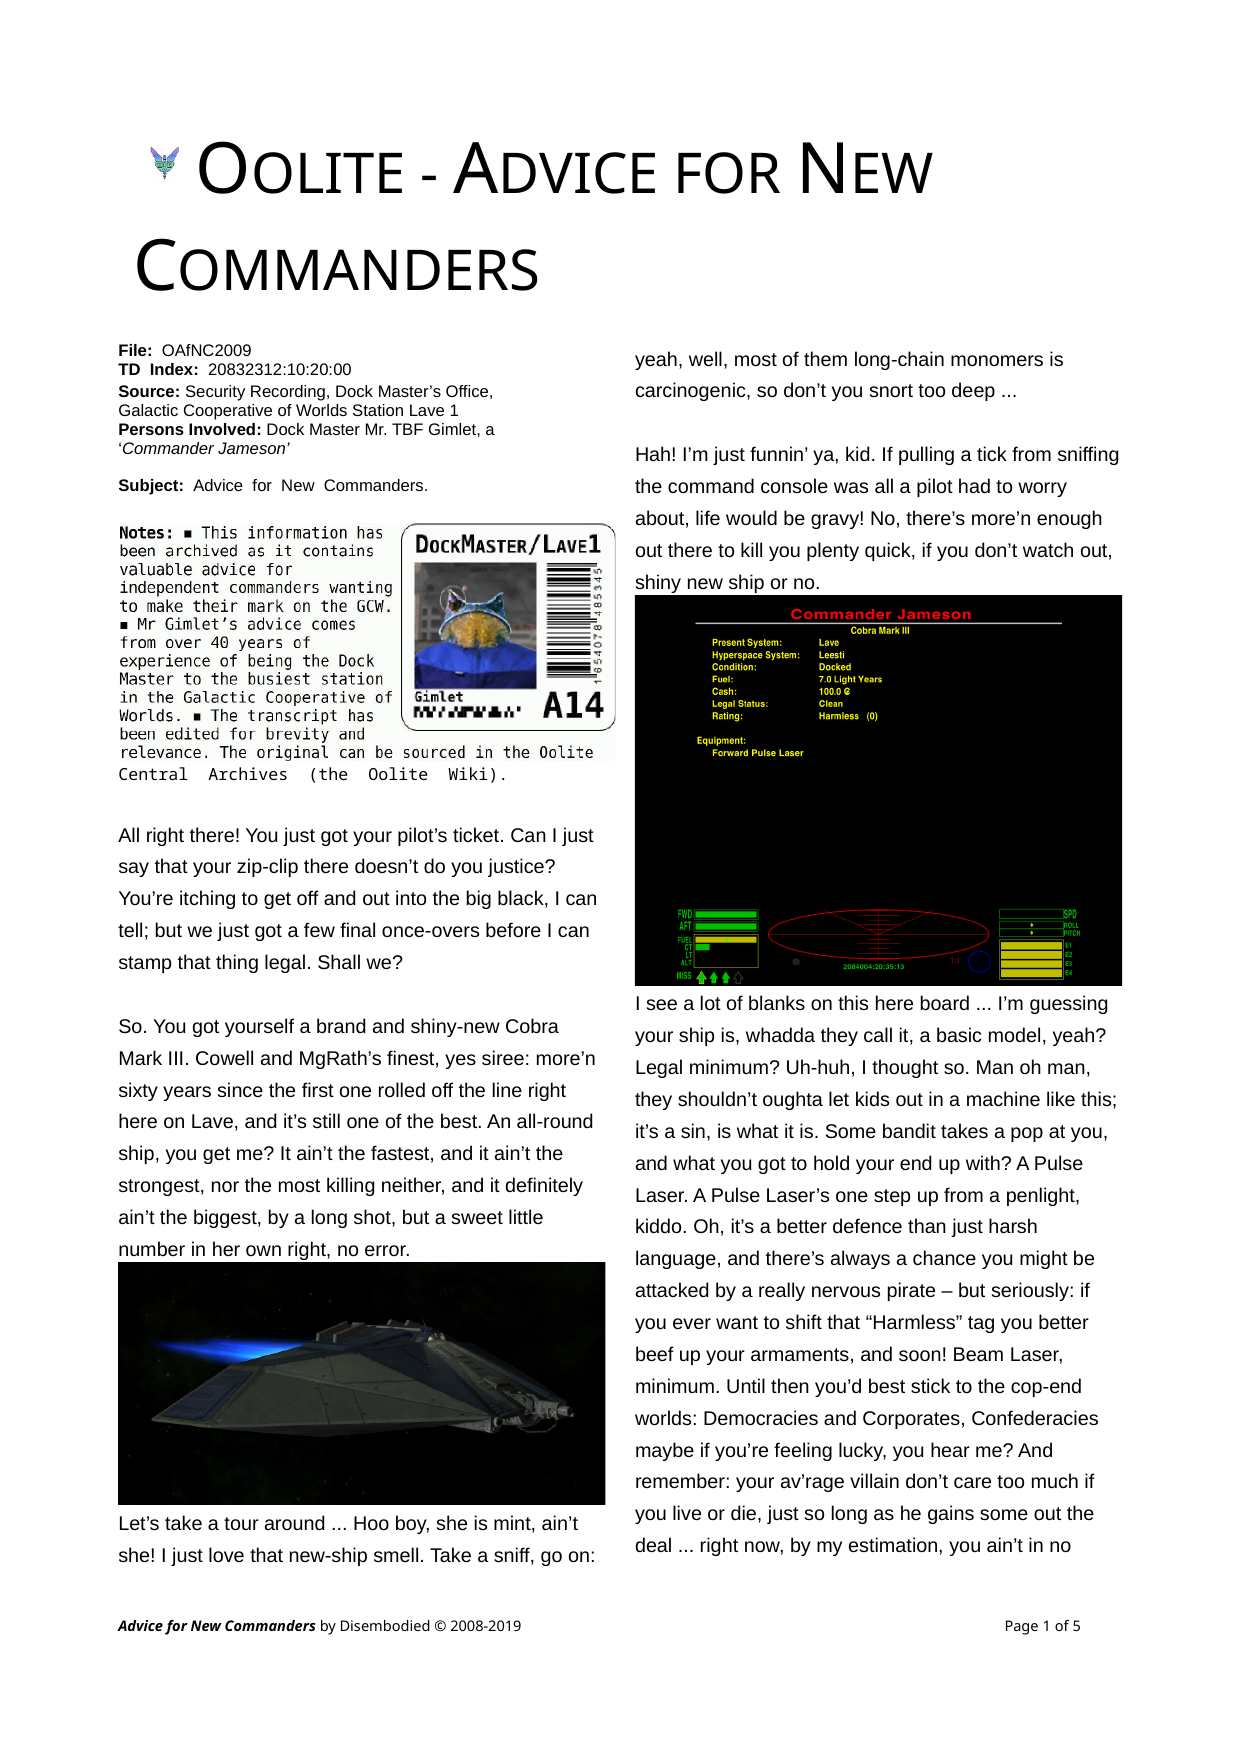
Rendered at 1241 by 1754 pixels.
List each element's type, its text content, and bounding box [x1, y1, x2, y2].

text Central Archives (the Oolite Wiki). [118, 762, 605, 785]
text So. You got yourself a brand and shiny-new Cobra Mark III. Cowell and MgRath’s finest, yes siree: more’n sixty years since the first one rolled off the line right here on Lave, and it’s still one of the best. An all-round ship, you get me? It ain’t the fastest, and it ain’t the strongest, nor the most killing neither, and it definitely ain’t the biggest, by a long shot, but a sweet little number in her own right, no error. [118, 1008, 605, 1262]
text Let’s take a tour around ... Hoo boy, she is mint, ain’t she! I just love that new-ship smell. Take a sniff, go on: [118, 1505, 605, 1568]
text File: OAfNC2009 [118, 341, 605, 360]
picture [634, 595, 1123, 986]
text All right there! You just got your pilot’s ticket. Can I just say that your zip-clip there doesn’t do you justice? You’re itching to get off and out into the big black, I can tell; but we just got a few final once-overs before I can stamp that thing legal. Shall we? [118, 817, 605, 976]
picture [118, 1262, 606, 1505]
text TD Index: 20832312:10:20:00 [118, 360, 605, 379]
text Subject: Advice for New Commanders. [118, 476, 605, 495]
text Source: Security Recording, Dock Master’s Office, Galactic Cooperative of Worlds Station Lave 1 [118, 381, 545, 420]
picture [119, 523, 616, 761]
text ‘Commander Jameson’ [118, 439, 545, 458]
text yeah, well, most of them long-chain monomers is carcinogenic, so don’t you snort too deep ... [635, 341, 1122, 404]
picture [149, 140, 179, 185]
text Persons Involved: Dock Master Mr. TBF Gimlet, a [118, 420, 545, 439]
text I see a lot of blanks on this here board ... I’m guessing your ship is, whadda they call it, a basic model, yeah? Legal minimum? Uh-huh, I thought so. Man oh man, they shouldn’t oughta let kids out in a machine like this; it’s a sin, is what it is. Some bandit takes a pop at you, and what you got to hold your end up with? A Pulse Laser. A Pulse Laser’s one step up from a penlight, kiddo. Oh, it’s a better defence than just harsh language, and there’s always a chance you might be attacked by a really nervous pirate – but seriously: if you ever want to shift that “Harmless” tag you better beef up your armaments, and soon! Beam Laser, minimum. Until then you’d best stick to the cop-end worlds: Democracies and Corporates, Confederacies maybe if you’re feeling lucky, you hear me? And remember: your av’rage villain don’t care too much if you live or die, just so long as he gains some out the deal ... right now, by my estimation, you ain’t in no [635, 986, 1122, 1559]
text Hah! I’m just funnin’ ya, kid. If pulling a tick from sniffing the command console was all a pilot had to worry about, life would be gravy! No, there’s more’n enough out there to kill you plenty quick, if you don’t watch out, shiny new ship or no. [635, 436, 1122, 595]
